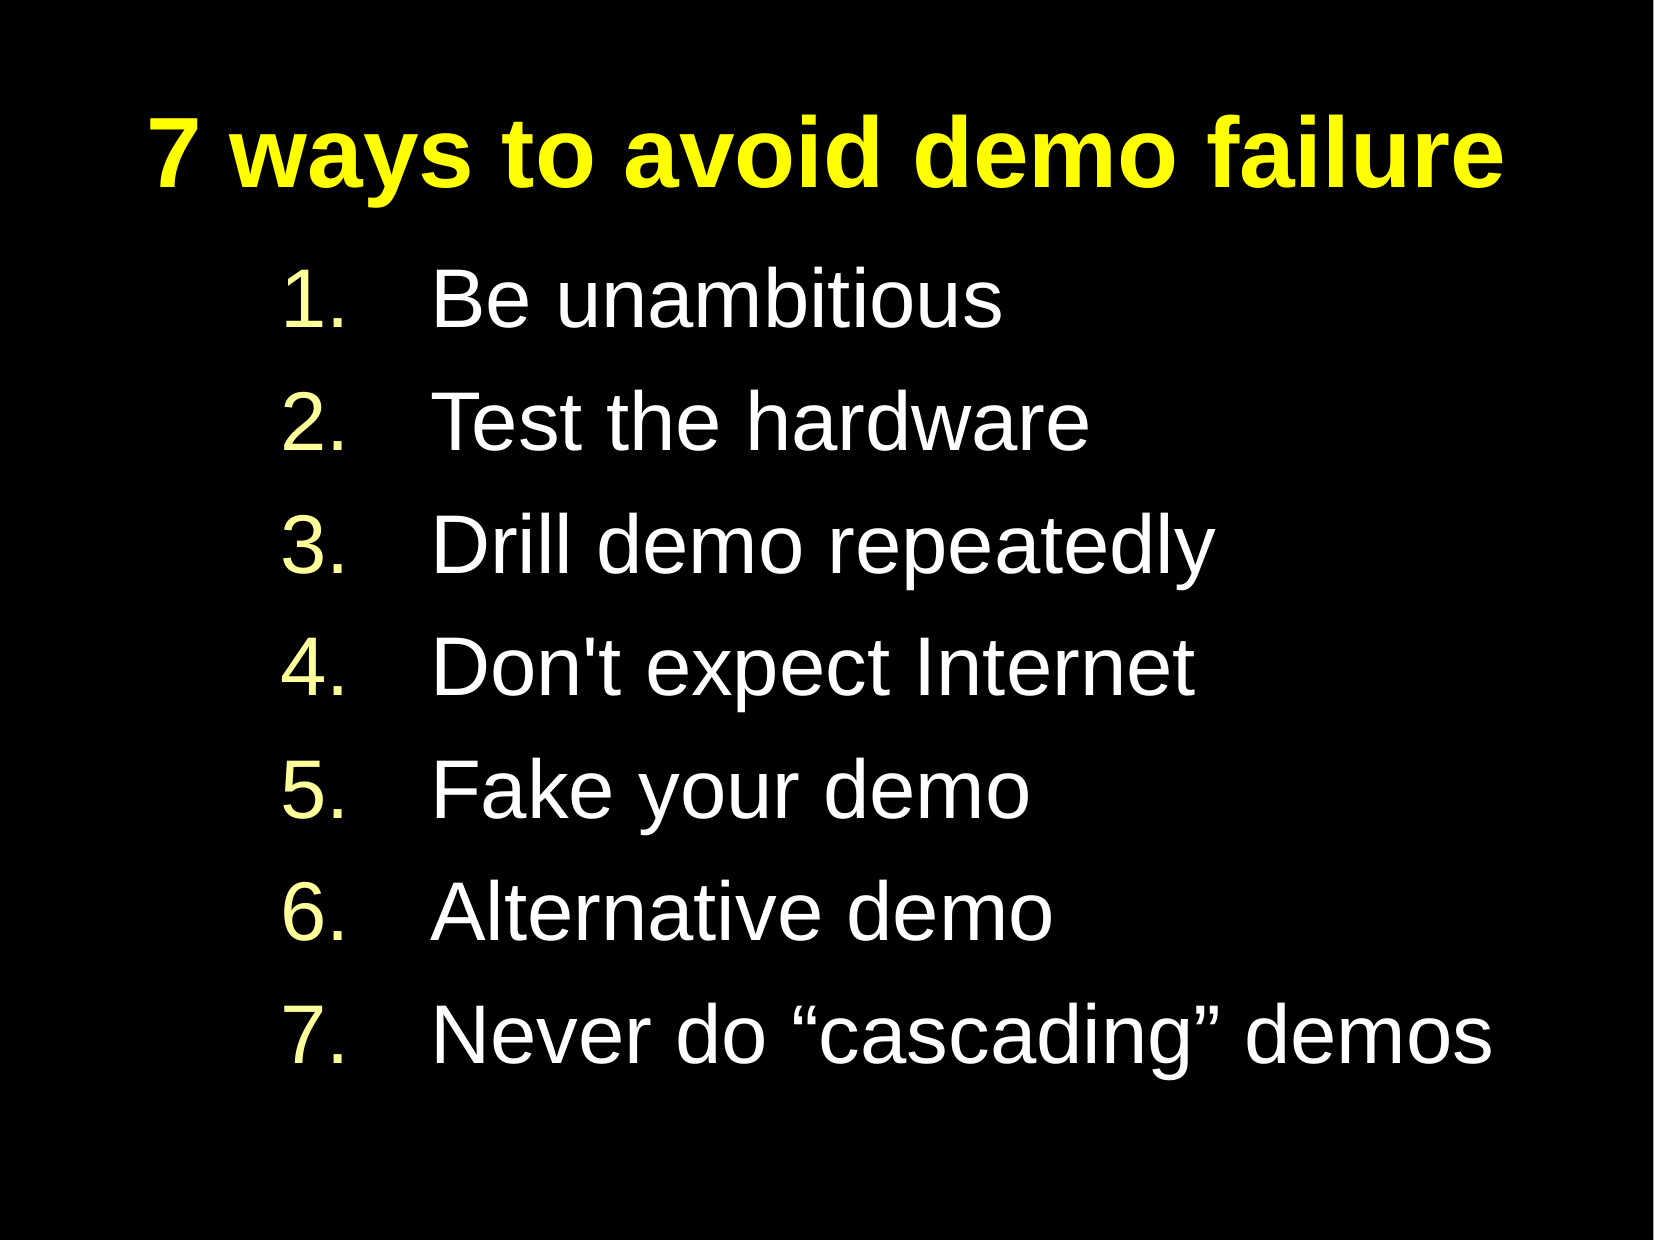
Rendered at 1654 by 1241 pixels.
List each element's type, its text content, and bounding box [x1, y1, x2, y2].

list Be unambitious Test the hardware Drill demo repeatedly Don't expect Internet Fake your demo Alternative demo Never do “cascading” demos [262, 252, 1576, 1072]
title 7 ways to avoid demo failure [82, 49, 1571, 257]
